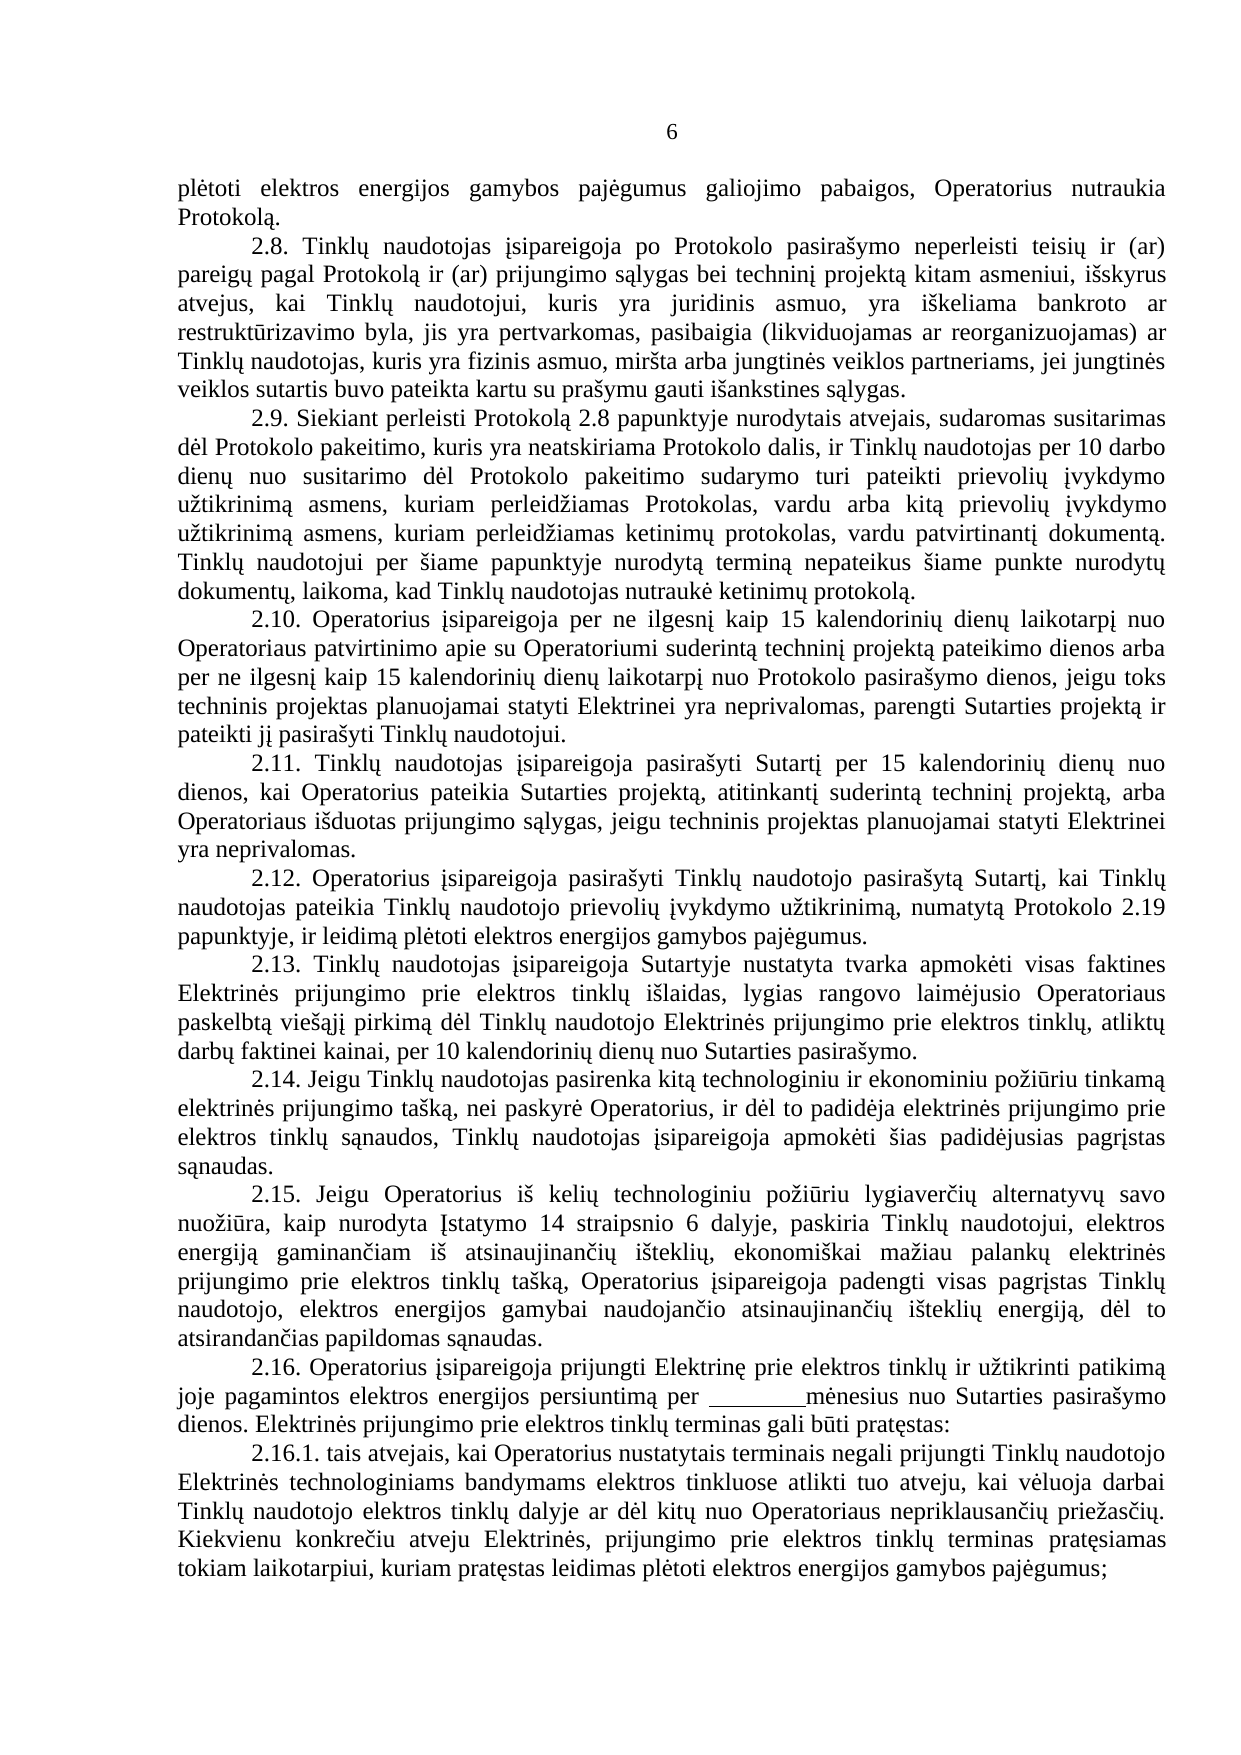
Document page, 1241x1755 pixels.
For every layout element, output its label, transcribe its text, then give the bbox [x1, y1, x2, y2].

text 2.13. Tinklų naudotojas įsipareigoja Sutartyje nustatyta tvarka apmokėti visas faktines Elektrinės prijungimo prie elektros tinklų išlaidas, lygias rangovo laimėjusio Operatoriaus paskelbtą viešąjį pirkimą dėl Tinklų naudotojo Elektrinės prijungimo prie elektros tinklų, atliktų darbų faktinei kainai, per 10 kalendorinių dienų nuo Sutarties pasirašymo. [177, 949, 1167, 1064]
text 2.9. Siekiant perleisti Protokolą 2.8 papunktyje nurodytais atvejais, sudaromas susitarimas dėl Protokolo pakeitimo, kuris yra neatskiriama Protokolo dalis, ir Tinklų naudotojas per 10 darbo dienų nuo susitarimo dėl Protokolo pakeitimo sudarymo turi pateikti prievolių įvykdymo užtikrinimą asmens, kuriam perleidžiamas Protokolas, vardu arba kitą prievolių įvykdymo užtikrinimą asmens, kuriam perleidžiamas ketinimų protokolas, vardu patvirtinantį dokumentą. Tinklų naudotojui per šiame papunktyje nurodytą terminą nepateikus šiame punkte nurodytų dokumentų, laikoma, kad Tinklų naudotojas nutraukė ketinimų protokolą. [177, 403, 1167, 604]
text 2.14. Jeigu Tinklų naudotojas pasirenka kitą technologiniu ir ekonominiu požiūriu tinkamą elektrinės prijungimo tašką, nei paskyrė Operatorius, ir dėl to padidėja elektrinės prijungimo prie elektros tinklų sąnaudos, Tinklų naudotojas įsipareigoja apmokėti šias padidėjusias pagrįstas sąnaudas. [177, 1064, 1167, 1179]
text 2.11. Tinklų naudotojas įsipareigoja pasirašyti Sutartį per 15 kalendorinių dienų nuo dienos, kai Operatorius pateikia Sutarties projektą, atitinkantį suderintą techninį projektą, arba Operatoriaus išduotas prijungimo sąlygas, jeigu techninis projektas planuojamai statyti Elektrinei yra neprivalomas. [177, 748, 1167, 863]
text 2.16. Operatorius įsipareigoja prijungti Elektrinę prie elektros tinklų ir užtikrinti patikimą joje pagamintos elektros energijos persiuntimą per mėnesius nuo Sutarties pasirašymo dienos. Elektrinės prijungimo prie elektros tinklų terminas gali būti pratęstas: [177, 1352, 1167, 1438]
text 2.12. Operatorius įsipareigoja pasirašyti Tinklų naudotojo pasirašytą Sutartį, kai Tinklų naudotojas pateikia Tinklų naudotojo prievolių įvykdymo užtikrinimą, numatytą Protokolo 2.19 papunktyje, ir leidimą plėtoti elektros energijos gamybos pajėgumus. [177, 863, 1167, 949]
text 2.15. Jeigu Operatorius iš kelių technologiniu požiūriu lygiaverčių alternatyvų savo nuožiūra, kaip nurodyta Įstatymo 14 straipsnio 6 dalyje, paskiria Tinklų naudotojui, elektros energiją gaminančiam iš atsinaujinančių išteklių, ekonomiškai mažiau palankų elektrinės prijungimo prie elektros tinklų tašką, Operatorius įsipareigoja padengti visas pagrįstas Tinklų naudotojo, elektros energijos gamybai naudojančio atsinaujinančių išteklių energiją, dėl to atsirandančias papildomas sąnaudas. [177, 1179, 1167, 1352]
text 2.16.1. tais atvejais, kai Operatorius nustatytais terminais negali prijungti Tinklų naudotojo Elektrinės technologiniams bandymams elektros tinkluose atlikti tuo atveju, kai vėluoja darbai Tinklų naudotojo elektros tinklų dalyje ar dėl kitų nuo Operatoriaus nepriklausančių priežasčių. Kiekvienu konkrečiu atveju Elektrinės, prijungimo prie elektros tinklų terminas pratęsiamas tokiam laikotarpiui, kuriam pratęstas leidimas plėtoti elektros energijos gamybos pajėgumus; [177, 1438, 1167, 1582]
text plėtoti elektros energijos gamybos pajėgumus galiojimo pabaigos, Operatorius nutraukia Protokolą. [177, 173, 1167, 231]
text 2.10. Operatorius įsipareigoja per ne ilgesnį kaip 15 kalendorinių dienų laikotarpį nuo Operatoriaus patvirtinimo apie su Operatoriumi suderintą techninį projektą pateikimo dienos arba per ne ilgesnį kaip 15 kalendorinių dienų laikotarpį nuo Protokolo pasirašymo dienos, jeigu toks techninis projektas planuojamai statyti Elektrinei yra neprivalomas, parengti Sutarties projektą ir pateikti jį pasirašyti Tinklų naudotojui. [177, 604, 1167, 748]
text 2.8. Tinklų naudotojas įsipareigoja po Protokolo pasirašymo neperleisti teisių ir (ar) pareigų pagal Protokolą ir (ar) prijungimo sąlygas bei techninį projektą kitam asmeniui, išskyrus atvejus, kai Tinklų naudotojui, kuris yra juridinis asmuo, yra iškeliama bankroto ar restruktūrizavimo byla, jis yra pertvarkomas, pasibaigia (likviduojamas ar reorganizuojamas) ar Tinklų naudotojas, kuris yra fizinis asmuo, miršta arba jungtinės veiklos partneriams, jei jungtinės veiklos sutartis buvo pateikta kartu su prašymu gauti išankstines sąlygas. [177, 231, 1167, 403]
